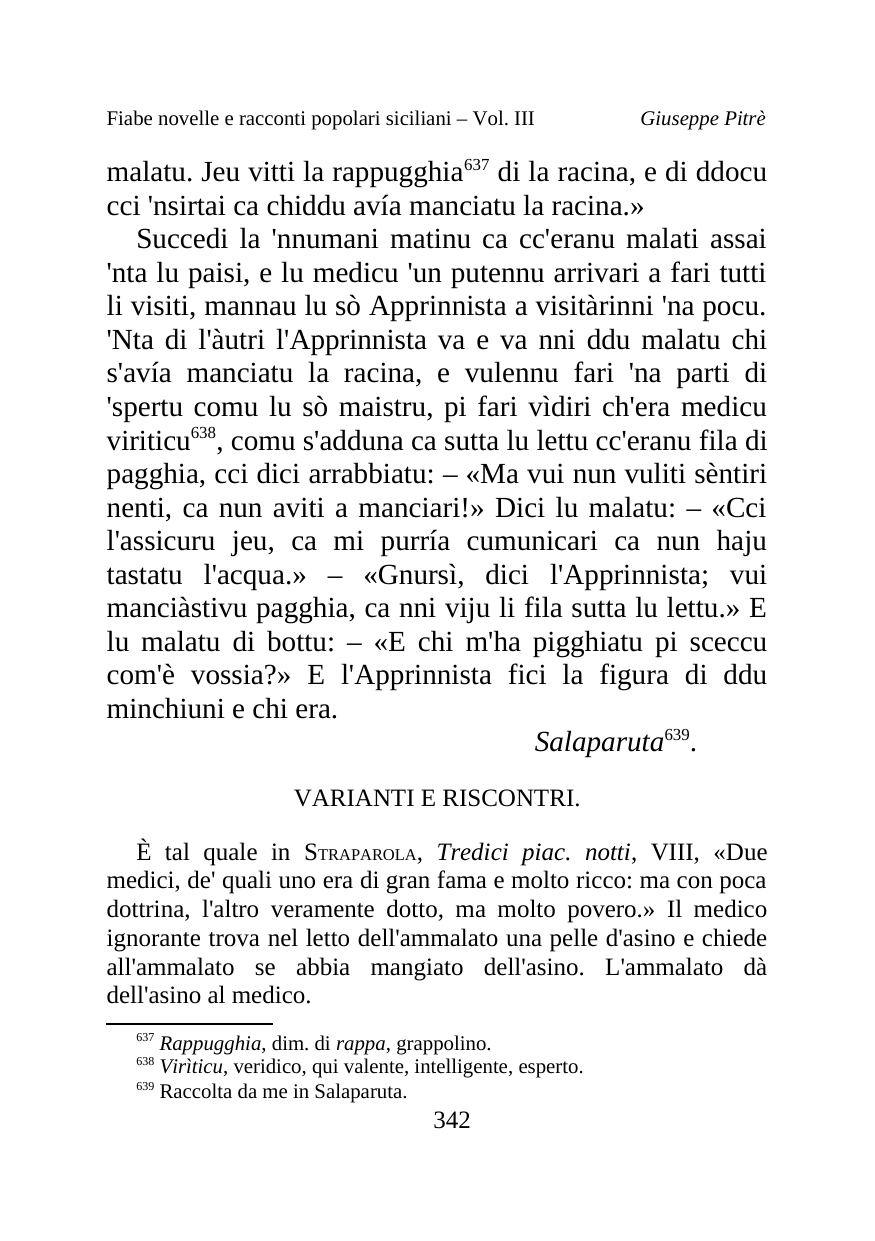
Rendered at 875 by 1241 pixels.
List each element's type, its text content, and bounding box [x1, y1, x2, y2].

subtitle VARIANTI E RISCONTRI. [106, 783, 768, 812]
text È tal quale in Straparola, Tredici piac. notti, VIII, «Due medici, de' quali uno era di gran fama e molto ricco: ma con poca dottrina, l'altro veramente dotto, ma molto povero.» Il medico ignorante trova nel letto dell'ammalato una pelle d'asino e chiede all'ammalato se abbia mangiato dell'asino. L'ammalato dà dell'asino al medico. [106, 837, 768, 1009]
text Raccolta da me in Salaparuta. [106, 1078, 768, 1103]
text Succedi la 'nnumani matinu ca cc'eranu malati assai 'nta lu paisi, e lu medicu 'un putennu arrivari a fari tutti li visiti, mannau lu sò Apprinnista a visitàrinni 'na pocu. 'Nta di l'àutri l'Apprinnista va e va nni ddu malatu chi s'avía manciatu la racina, e vulennu fari 'na parti di 'spertu comu lu sò maistru, pi fari vìdiri ch'era medicu viriticu, comu s'adduna ca sutta lu lettu cc'eranu fila di pagghia, cci dici arrabbiatu: – «Ma vui nun vuliti sèntiri nenti, ca nun aviti a manciari!» Dici lu malatu: – «Cci l'assicuru jeu, ca mi purría cumunicari ca nun haju tastatu l'acqua.» – «Gnursì, dici l'Apprinnista; vui manciàstivu pagghia, ca nni viju li fila sutta lu lettu.» E lu malatu di bottu: – «E chi m'ha pigghiatu pi sceccu com'è vossia?» E l'Apprinnista fici la figura di ddu minchiuni e chi era. [106, 221, 768, 724]
text Rappugghia, dim. di rappa, grappolino. [106, 1030, 768, 1054]
text Virìticu, veridico, qui valente, intelligente, esperto. [106, 1054, 768, 1078]
text Salaparuta. [106, 724, 768, 758]
text malatu. Jeu vitti la rappugghia di la racina, e di ddocu cci 'nsirtai ca chiddu avía manciatu la racina.» [106, 154, 768, 221]
